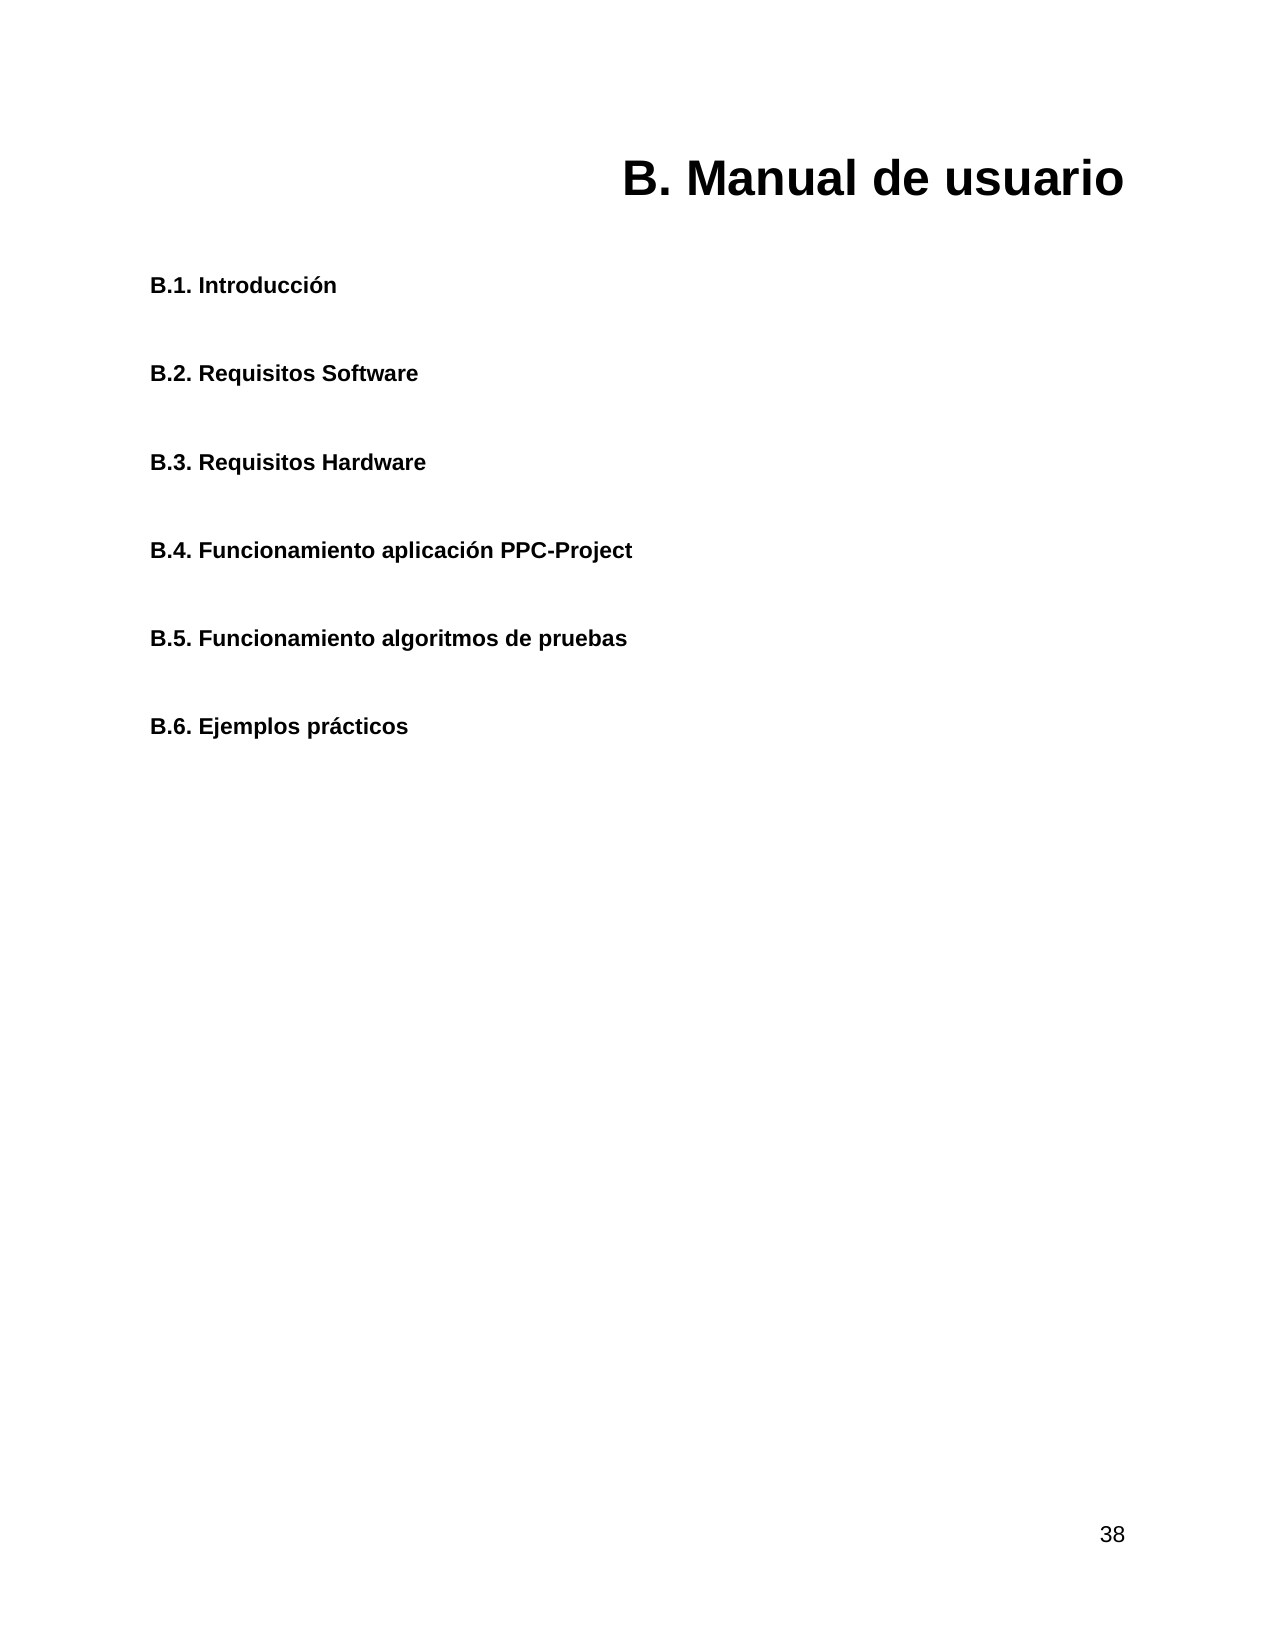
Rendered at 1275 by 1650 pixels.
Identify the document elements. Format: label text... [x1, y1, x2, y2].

text B.2. Requisitos Software [150, 361, 1125, 387]
text B.1. Introducción [150, 273, 1125, 298]
text B. Manual de usuario [150, 150, 1125, 206]
text B.4. Funcionamiento aplicación PPC-Project [150, 537, 1125, 563]
text B.3. Requisitos Hardware [150, 449, 1125, 475]
text B.5. Funcionamiento algoritmos de pruebas [150, 625, 1125, 651]
text B.6. Ejemplos prácticos [150, 713, 1125, 739]
